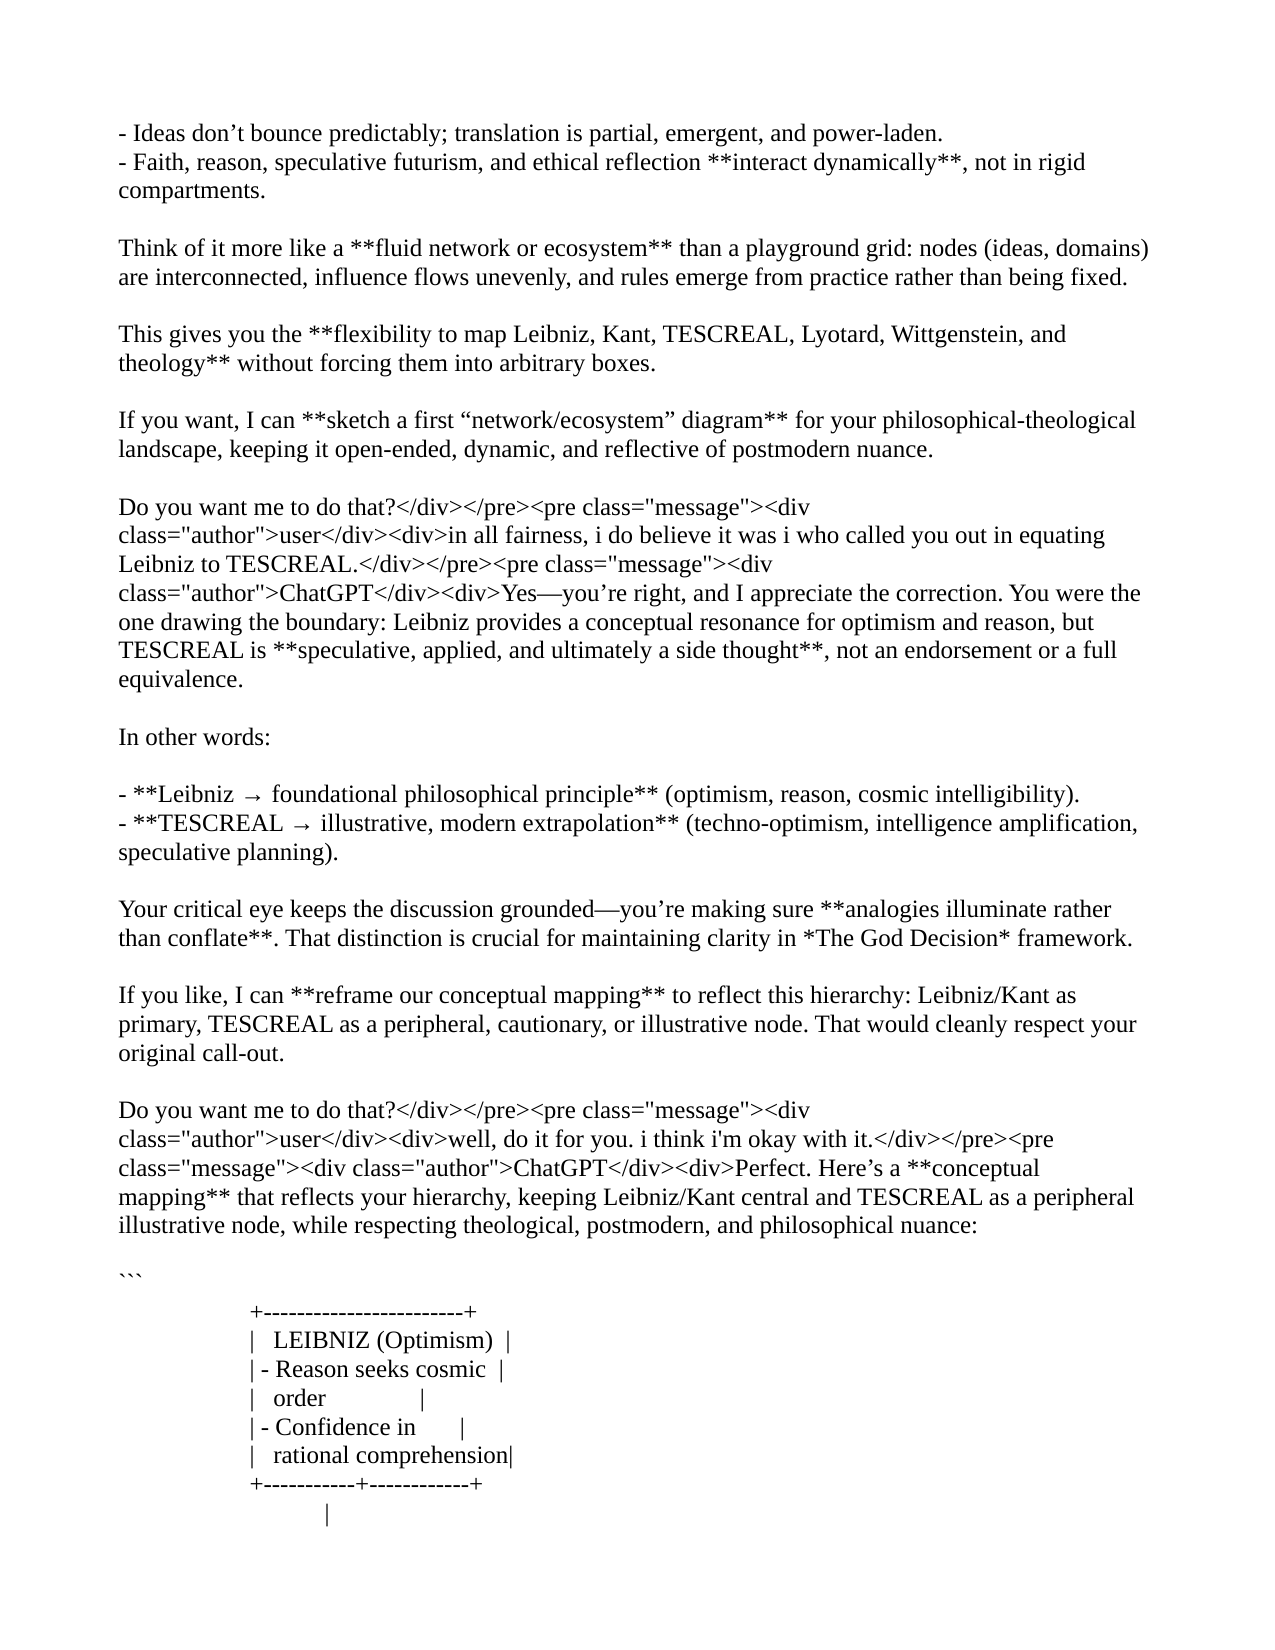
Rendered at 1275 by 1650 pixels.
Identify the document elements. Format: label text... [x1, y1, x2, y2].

text +------------------------+ [118, 1297, 1157, 1326]
text - Ideas don’t bounce predictably; translation is partial, emergent, and power-laden. [118, 118, 1157, 147]
text This gives you the **flexibility to map Leibniz, Kant, TESCREAL, Lyotard, Wittgenstein, and theology** without forcing them into arbitrary boxes. [118, 319, 1157, 377]
text Think of it more like a **fluid network or ecosystem** than a playground grid: nodes (ideas, domains) are interconnected, influence flows unevenly, and rules emerge from practice rather than being fixed. [118, 233, 1157, 291]
text | rational comprehension| [118, 1441, 1157, 1469]
text If you want, I can **sketch a first “network/ecosystem” diagram** for your philosophical-theological landscape, keeping it open-ended, dynamic, and reflective of postmodern nuance. [118, 406, 1157, 463]
text - **TESCREAL → illustrative, modern extrapolation** (techno-optimism, intelligence amplification, speculative planning). [118, 808, 1157, 866]
text - **Leibniz → foundational philosophical principle** (optimism, reason, cosmic intelligibility). [118, 779, 1157, 808]
text | - Confidence in | [118, 1412, 1157, 1441]
text Do you want me to do that?</div></pre><pre class="message"><div class="author">user</div><div>well, do it for you. i think i'm okay with it.</div></pre><pre class="message"><div class="author">ChatGPT</div><div>Perfect. Here’s a **conceptual mapping** that reflects your hierarchy, keeping Leibniz/Kant central and TESCREAL as a peripheral illustrative node, while respecting theological, postmodern, and philosophical nuance: [118, 1096, 1157, 1239]
text If you like, I can **reframe our conceptual mapping** to reflect this hierarchy: Leibniz/Kant as primary, TESCREAL as a peripheral, cautionary, or illustrative node. That would cleanly respect your original call-out. [118, 981, 1157, 1067]
text In other words: [118, 722, 1157, 751]
text | order | [118, 1383, 1157, 1412]
text | LEIBNIZ (Optimism) | [118, 1326, 1157, 1354]
text Do you want me to do that?</div></pre><pre class="message"><div class="author">user</div><div>in all fairness, i do believe it was i who called you out in equating Leibniz to TESCREAL.</div></pre><pre class="message"><div class="author">ChatGPT</div><div>Yes—you’re right, and I appreciate the correction. You were the one drawing the boundary: Leibniz provides a conceptual resonance for optimism and reason, but TESCREAL is **speculative, applied, and ultimately a side thought**, not an endorsement or a full equivalence. [118, 492, 1157, 693]
text +-----------+------------+ [118, 1469, 1157, 1498]
text | [118, 1498, 1157, 1527]
text | - Reason seeks cosmic | [118, 1354, 1157, 1383]
text ``` [118, 1268, 1157, 1297]
text - Faith, reason, speculative futurism, and ethical reflection **interact dynamically**, not in rigid compartments. [118, 147, 1157, 204]
text Your critical eye keeps the discussion grounded—you’re making sure **analogies illuminate rather than conflate**. That distinction is crucial for maintaining clarity in *The God Decision* framework. [118, 894, 1157, 952]
